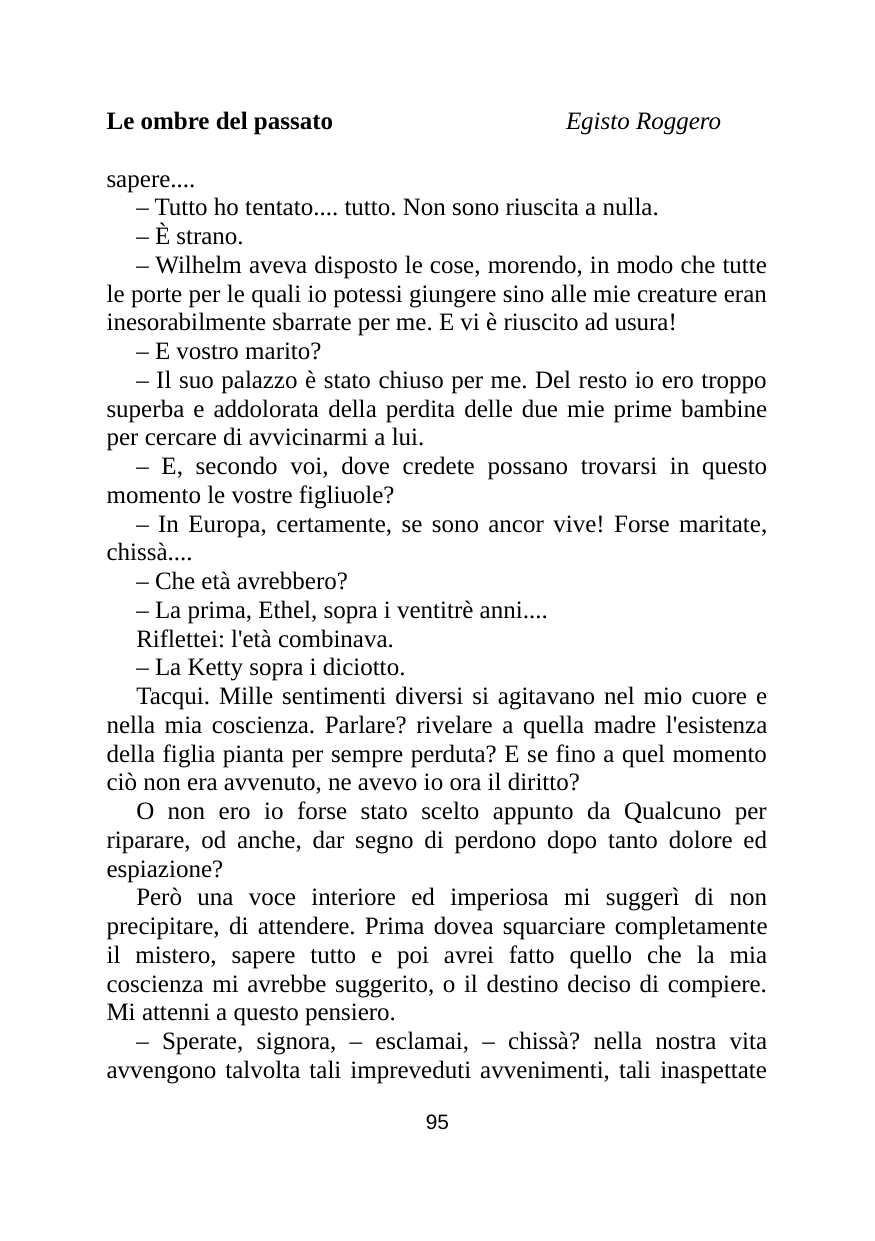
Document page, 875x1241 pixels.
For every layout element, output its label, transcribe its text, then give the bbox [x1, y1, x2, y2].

text Riflettei: l'età combinava. [106, 624, 768, 652]
text Tacqui. Mille sentimenti diversi si agitavano nel mio cuore e nella mia coscienza. Parlare? rivelare a quella madre l'esistenza della figlia pianta per sempre perduta? E se fino a quel momento ciò non era avvenuto, ne avevo io ora il diritto? [106, 681, 768, 796]
text – La Ketty sopra i diciotto. [106, 652, 768, 681]
text sapere.... [106, 164, 768, 192]
text Però una voce interiore ed imperiosa mi suggerì di non precipitare, di attendere. Prima dovea squarciare completamente il mistero, sapere tutto e poi avrei fatto quello che la mia coscienza mi avrebbe suggerito, o il destino deciso di compiere. Mi attenni a questo pensiero. [106, 882, 768, 1026]
text – Sperate, signora, – esclamai, – chissà? nella nostra vita avvengono talvolta tali impreveduti avvenimenti, tali inaspettate [106, 1026, 768, 1084]
text – E, secondo voi, dove credete possano trovarsi in questo momento le vostre figliuole? [106, 451, 768, 509]
text – In Europa, certamente, se sono ancor vive! Forse maritate, chissà.... [106, 509, 768, 566]
text – È strano. [106, 221, 768, 250]
text O non ero io forse stato scelto appunto da Qualcuno per riparare, od anche, dar segno di perdono dopo tanto dolore ed espiazione? [106, 796, 768, 882]
text – La prima, Ethel, sopra i ventitrè anni.... [106, 595, 768, 624]
text – Il suo palazzo è stato chiuso per me. Del resto io ero troppo superba e addolorata della perdita delle due mie prime bambine per cercare di avvicinarmi a lui. [106, 365, 768, 451]
text – Tutto ho tentato.... tutto. Non sono riuscita a nulla. [106, 192, 768, 221]
text – Che età avrebbero? [106, 566, 768, 595]
text – Wilhelm aveva disposto le cose, morendo, in modo che tutte le porte per le quali io potessi giungere sino alle mie creature eran inesorabilmente sbarrate per me. E vi è riuscito ad usura! [106, 250, 768, 336]
text – E vostro marito? [106, 336, 768, 365]
